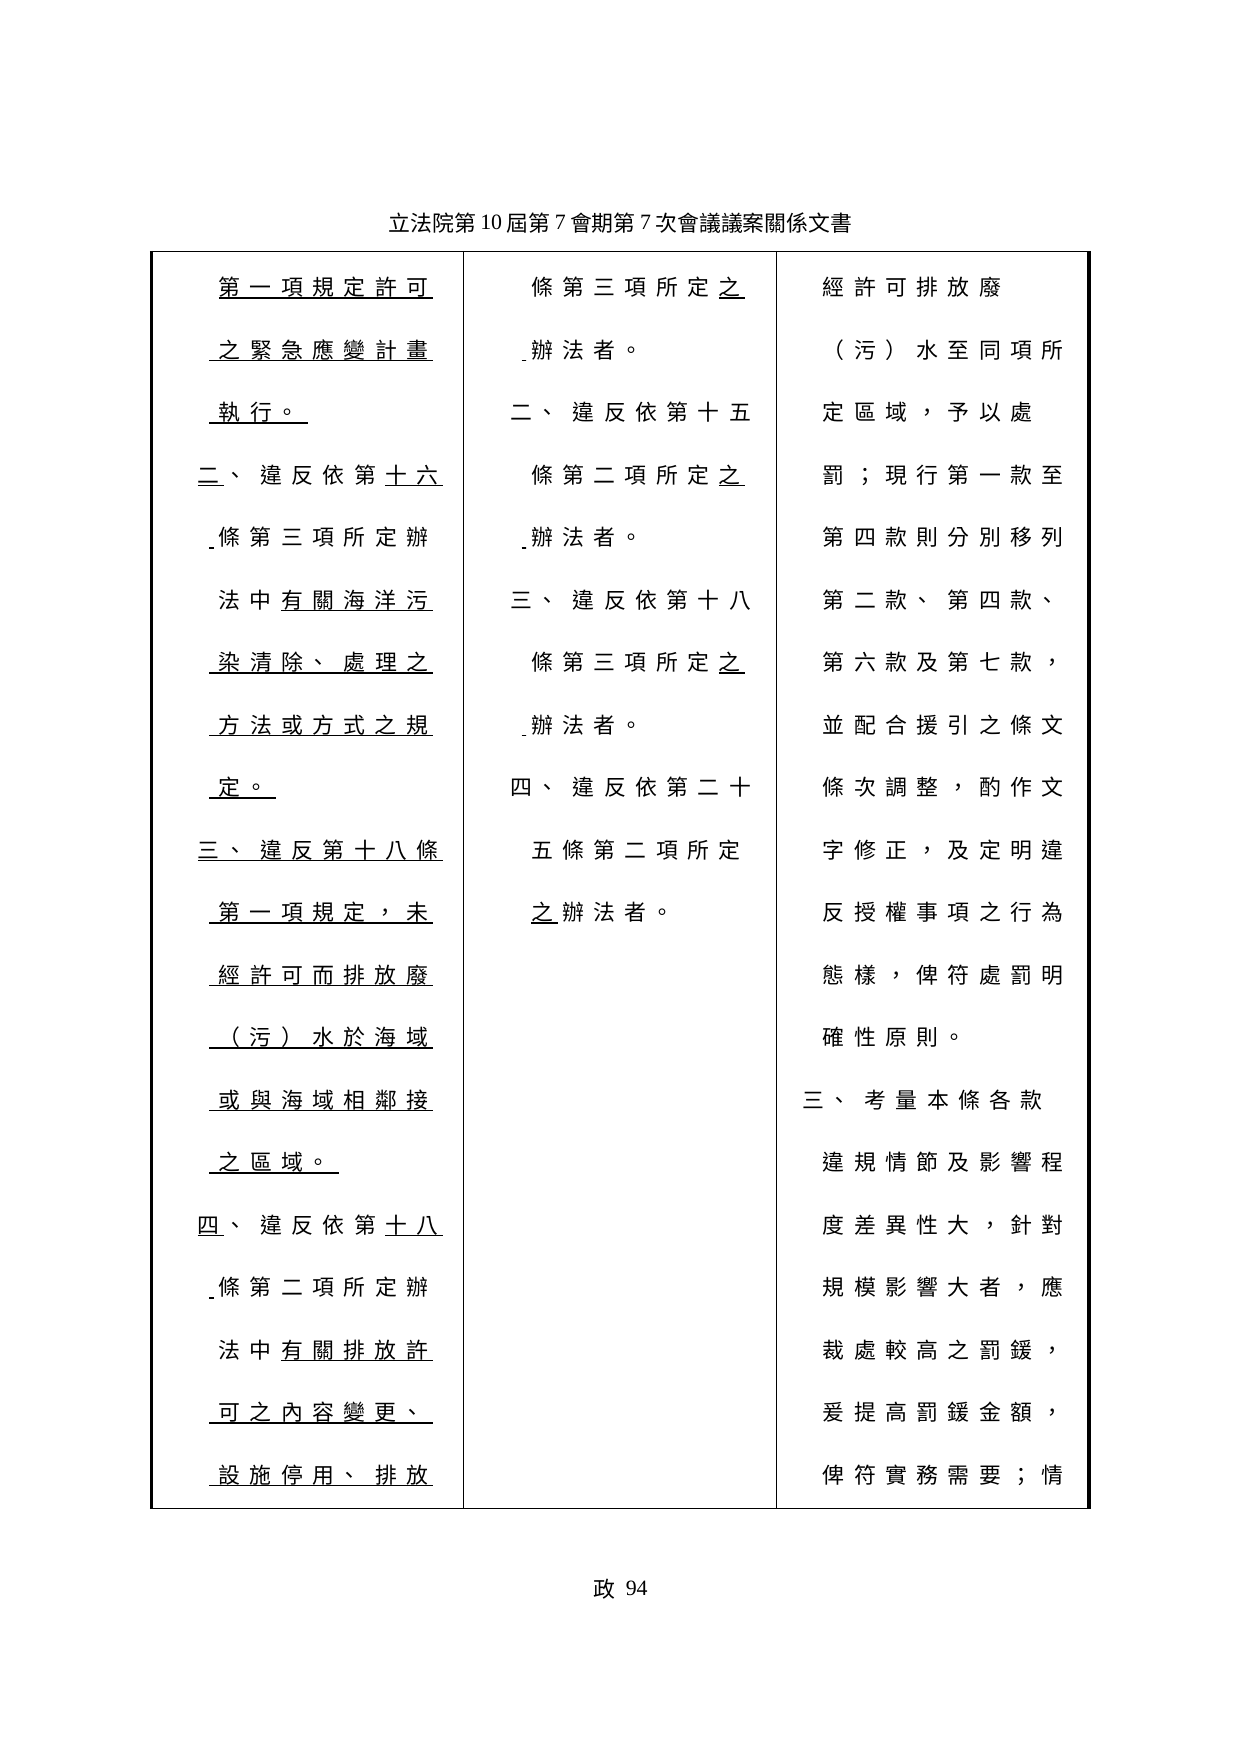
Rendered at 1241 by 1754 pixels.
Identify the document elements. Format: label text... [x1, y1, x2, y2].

table_cell 第一項規定許可之緊急應變計畫執行。 二、違反依第十六條第三項所定辦法中有關海洋污染清除、處理之方法或方式之規定。 三、違反第十八條第一項規定，未經許可而排放廢（污）水於海域或與海域相鄰接之區域。 四、違反依第十八條第二項所定辦法中有關排放許可之內容變更、設施停用、排放 [153, 252, 463, 1508]
table_cell 條第三項所定之辦法者。 二、違反依第十五條第二項所定之辦法者。 三、違反依第十八條第三項所定之辦法者。 四、違反依第二十五條第二項所定之辦法者。 [464, 252, 776, 1508]
table_cell 經許可排放廢（污）水至同項所定區域，予以處罰；現行第一款至第四款則分別移列第二款、第四款、第六款及第七款，並配合援引之條文條次調整，酌作文字修正，及定明違反授權事項之行為態樣，俾符處罰明確性原則。 三、考量本條各款違規情節及影響程度差異性大，針對規模影響大者，應裁處較高之罰鍰，爰提高罰鍰金額，俾符實務需要；情 [777, 252, 1087, 1508]
